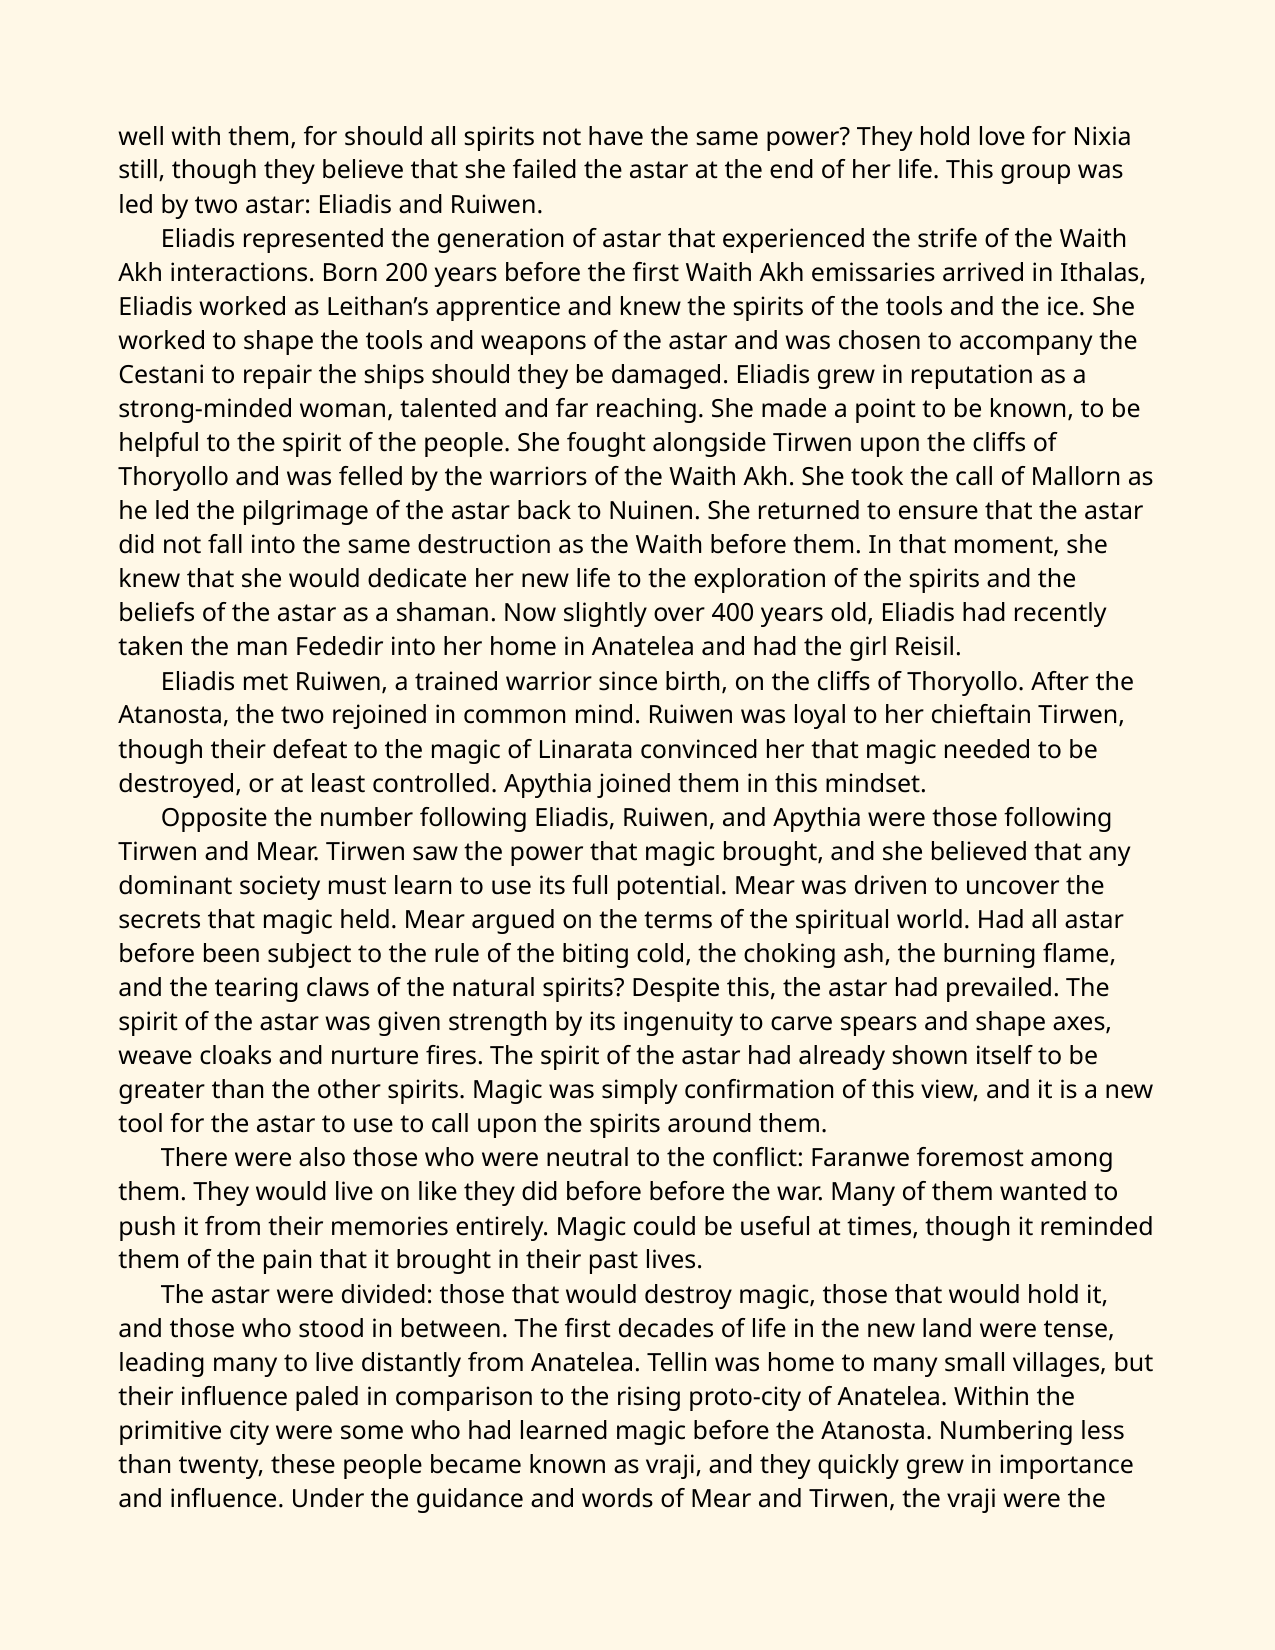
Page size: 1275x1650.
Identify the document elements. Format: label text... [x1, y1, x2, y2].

text There were also those who were neutral to the conflict: Faranwe foremost among them. They would live on like they did before before the war. Many of them wanted to push it from their memories entirely. Magic could be useful at times, though it reminded them of the pain that it brought in their past lives. [118, 1140, 1157, 1276]
text Eliadis represented the generation of astar that experienced the strife of the Waith Akh interactions. Born 200 years before the first Waith Akh emissaries arrived in Ithalas, Eliadis worked as Leithan’s apprentice and knew the spirits of the tools and the ice. She worked to shape the tools and weapons of the astar and was chosen to accompany the Cestani to repair the ships should they be damaged. Eliadis grew in reputation as a strong-minded woman, talented and far reaching. She made a point to be known, to be helpful to the spirit of the people. She fought alongside Tirwen upon the cliffs of Thoryollo and was felled by the warriors of the Waith Akh. She took the call of Mallorn as he led the pilgrimage of the astar back to Nuinen. She returned to ensure that the astar did not fall into the same destruction as the Waith before them. In that moment, she knew that she would dedicate her new life to the exploration of the spirits and the beliefs of the astar as a shaman. Now slightly over 400 years old, Eliadis had recently taken the man Fededir into her home in Anatelea and had the girl Reisil. [118, 220, 1157, 663]
text The astar were divided: those that would destroy magic, those that would hold it, and those who stood in between. The first decades of life in the new land were tense, leading many to live distantly from Anatelea. Tellin was home to many small villages, but their influence paled in comparison to the rising proto-city of Anatelea. Within the primitive city were some who had learned magic before the Atanosta. Numbering less than twenty, these people became known as vraji, and they quickly grew in importance and influence. Under the guidance and words of Mear and Tirwen, the vraji were the [118, 1276, 1157, 1515]
text well with them, for should all spirits not have the same power? They hold love for Nixia still, though they believe that she failed the astar at the end of her life. This group was led by two astar: Eliadis and Ruiwen. [118, 118, 1157, 220]
text Eliadis met Ruiwen, a trained warrior since birth, on the cliffs of Thoryollo. After the Atanosta, the two rejoined in common mind. Ruiwen was loyal to her chieftain Tirwen, though their defeat to the magic of Linarata convinced her that magic needed to be destroyed, or at least controlled. Apythia joined them in this mindset. [118, 663, 1157, 799]
text Opposite the number following Eliadis, Ruiwen, and Apythia were those following Tirwen and Mear. Tirwen saw the power that magic brought, and she believed that any dominant society must learn to use its full potential. Mear was driven to uncover the secrets that magic held. Mear argued on the terms of the spiritual world. Had all astar before been subject to the rule of the biting cold, the choking ash, the burning flame, and the tearing claws of the natural spirits? Despite this, the astar had prevailed. The spirit of the astar was given strength by its ingenuity to carve spears and shape axes, weave cloaks and nurture fires. The spirit of the astar had already shown itself to be greater than the other spirits. Magic was simply confirmation of this view, and it is a new tool for the astar to use to call upon the spirits around them. [118, 799, 1157, 1140]
